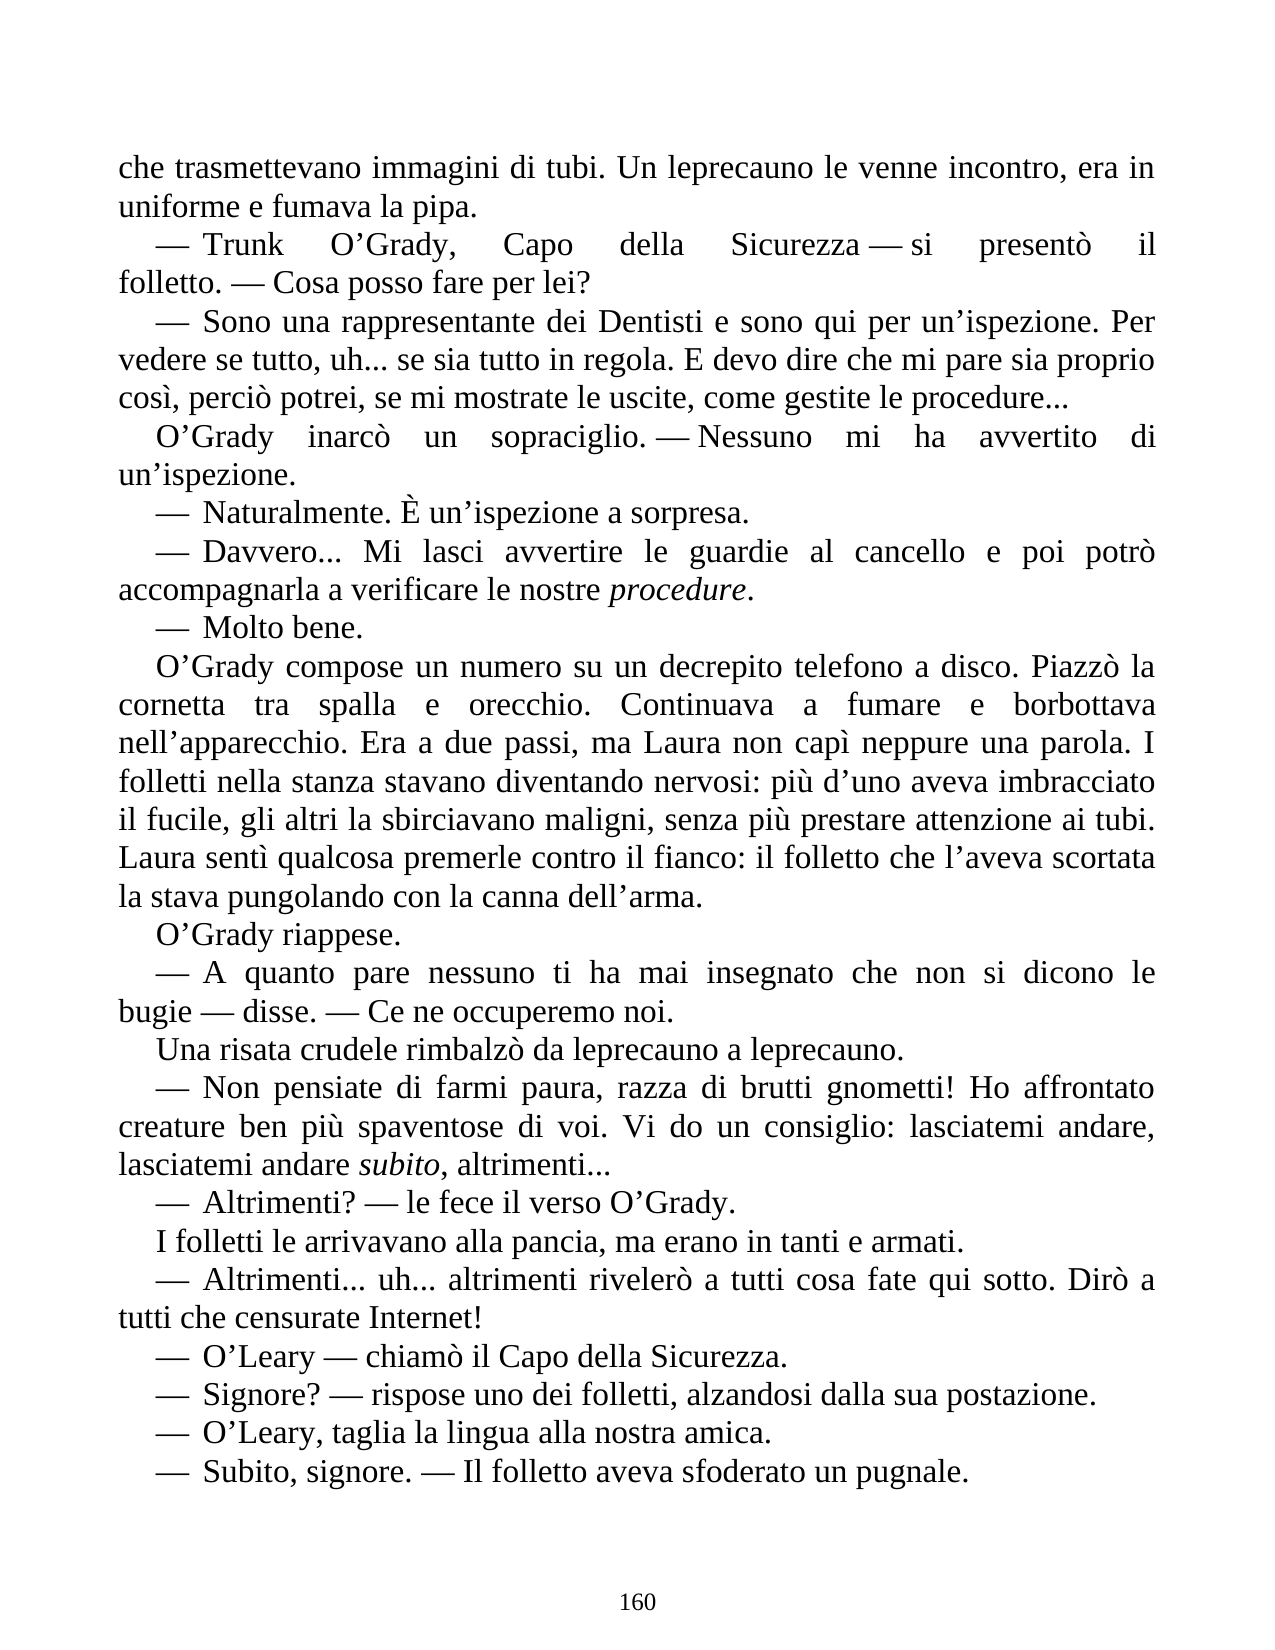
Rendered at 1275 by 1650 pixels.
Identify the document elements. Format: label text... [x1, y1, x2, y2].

text — Davvero... Mi lasci avvertire le guardie al cancello e poi potrò accompagnarla a verificare le nostre procedure. [118, 531, 1157, 608]
text — Subito, signore. — Il folletto aveva sfoderato un pugnale. [118, 1451, 1157, 1489]
text I folletti le arrivavano alla pancia, ma erano in tanti e armati. [118, 1221, 1157, 1259]
text O’Grady inarcò un sopraciglio. — Nessuno mi ha avvertito di un’ispezione. [118, 416, 1157, 493]
text — A quanto pare nessuno ti ha mai insegnato che non si dicono le bugie — disse. — Ce ne occuperemo noi. [118, 953, 1157, 1029]
text — Trunk O’Grady, Capo della Sicurezza — si presentò il folletto. — Cosa posso fare per lei? [118, 224, 1157, 301]
text Una risata crudele rimbalzò da leprecauno a leprecauno. [118, 1029, 1157, 1068]
text — Non pensiate di farmi paura, razza di brutti gnometti! Ho affrontato creature ben più spaventose di voi. Vi do un consiglio: lasciatemi andare, lasciatemi andare subito, altrimenti... [118, 1068, 1157, 1183]
text — Altrimenti? — le fece il verso O’Grady. [118, 1183, 1157, 1221]
text — Molto bene. [118, 608, 1157, 646]
text — O’Leary, taglia la lingua alla nostra amica. [118, 1413, 1157, 1451]
text — Altrimenti... uh... altrimenti rivelerò a tutti cosa fate qui sotto. Dirò a tutti che censurate Internet! [118, 1259, 1157, 1336]
text che trasmettevano immagini di tubi. Un leprecauno le venne incontro, era in uniforme e fumava la pipa. [118, 148, 1157, 224]
text — Sono una rappresentante dei Dentisti e sono qui per un’ispezione. Per vedere se tutto, uh... se sia tutto in regola. E devo dire che mi pare sia proprio così, perciò potrei, se mi mostrate le uscite, come gestite le procedure... [118, 301, 1157, 416]
text O’Grady compose un numero su un decrepito telefono a disco. Piazzò la cornetta tra spalla e orecchio. Continuava a fumare e borbottava nell’apparecchio. Era a due passi, ma Laura non capì neppure una parola. I folletti nella stanza stavano diventando nervosi: più d’uno aveva imbracciato il fucile, gli altri la sbirciavano maligni, senza più prestare attenzione ai tubi. Laura sentì qualcosa premerle contro il fianco: il folletto che l’aveva scortata la stava pungolando con la canna dell’arma. [118, 646, 1157, 914]
text — Signore? — rispose uno dei folletti, alzandosi dalla sua postazione. [118, 1374, 1157, 1413]
text — O’Leary — chiamò il Capo della Sicurezza. [118, 1336, 1157, 1374]
text — Naturalmente. È un’ispezione a sorpresa. [118, 493, 1157, 531]
text O’Grady riappese. [118, 914, 1157, 953]
